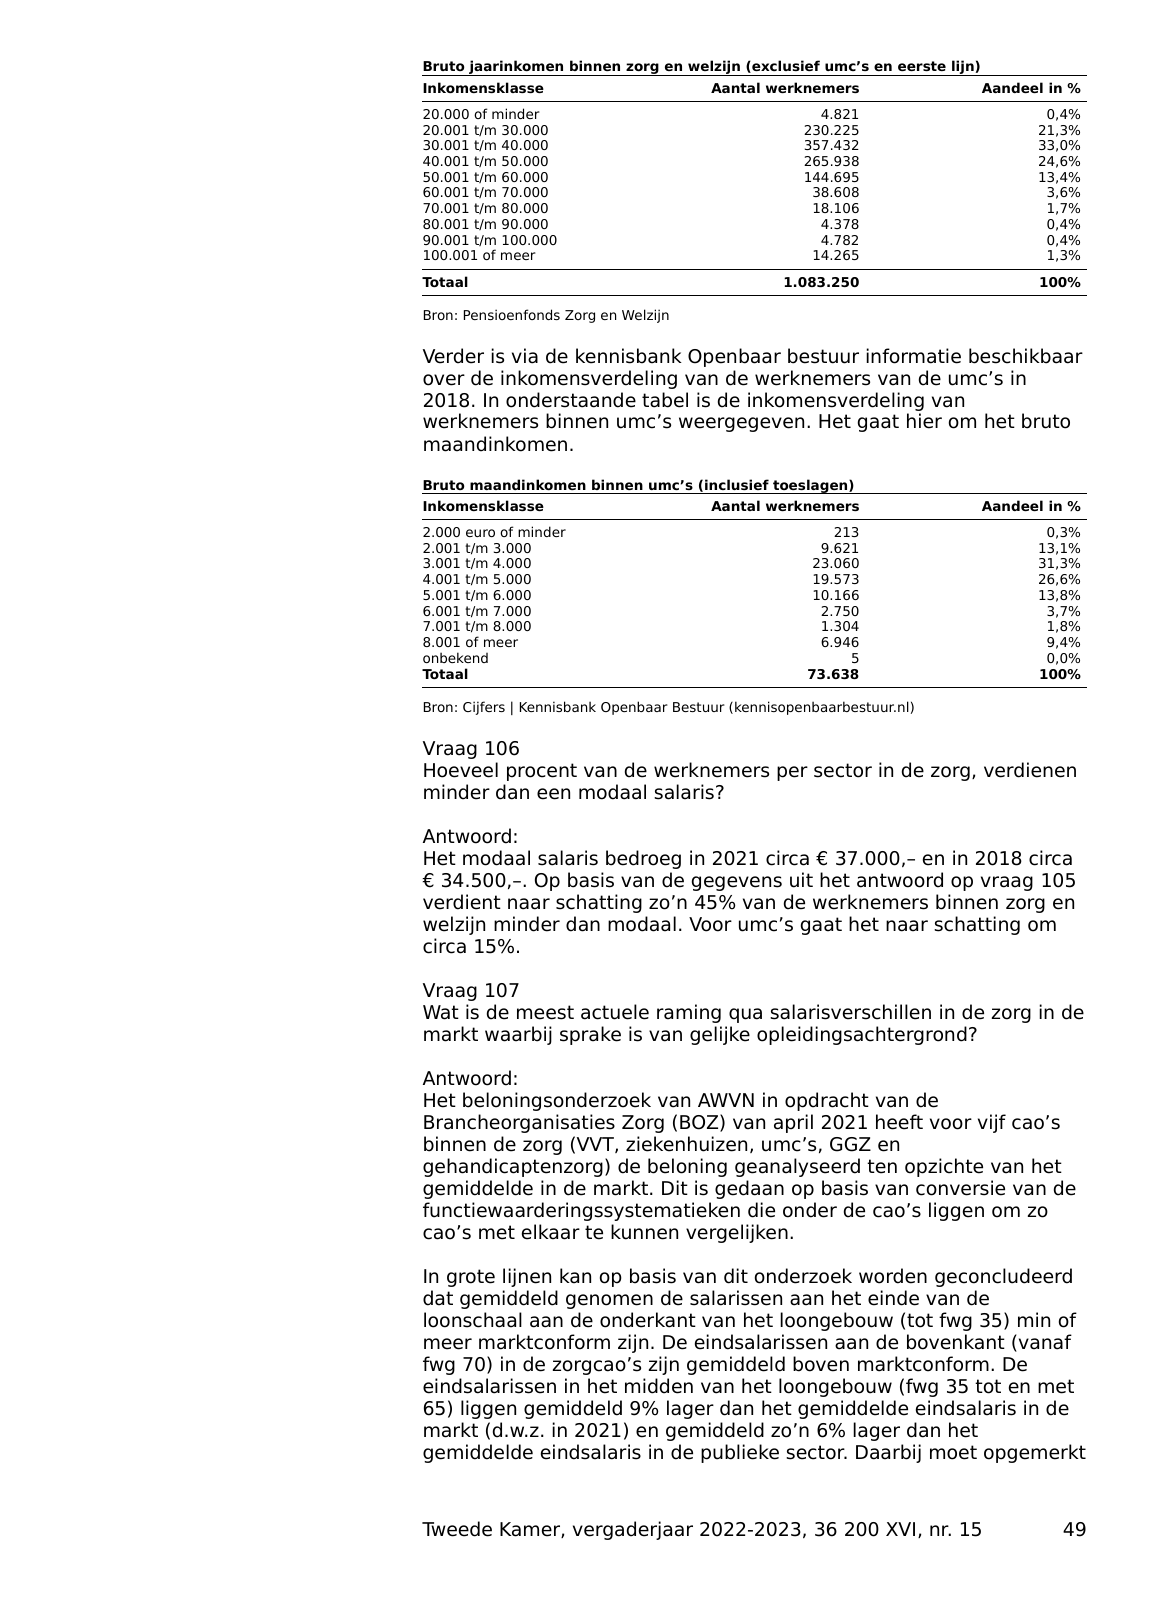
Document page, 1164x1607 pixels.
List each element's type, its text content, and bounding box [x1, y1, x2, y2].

text Antwoord: [422, 826, 1087, 848]
table_cell Totaal [422, 666, 644, 687]
table_cell 90.001 t/m 100.000 [422, 233, 644, 248]
text Verder is via de kennisbank Openbaar bestuur informatie beschikbaar over de inkomensverdeling van de werknemers van de umc’s in 2018. In onderstaande tabel is de inkomensverdeling van werknemers binnen umc’s weergegeven. Het gaat hier om het bruto maandinkomen. [422, 346, 1087, 455]
table_cell 4.782 [644, 233, 865, 248]
table_cell 80.001 t/m 90.000 [422, 217, 644, 232]
table_cell 100.001 of meer [422, 248, 644, 269]
table_cell 0,4% [865, 217, 1087, 232]
table_cell 13,1% [865, 541, 1087, 556]
text In grote lijnen kan op basis van dit onderzoek worden geconcludeerd dat gemiddeld genomen de salarissen aan het einde van de loonschaal aan de onderkant van het loongebouw (tot fwg 35) min of meer marktconform zijn. De eindsalarissen aan de bovenkant (vanaf fwg 70) in de zorgcao’s zijn gemiddeld boven marktconform. De eindsalarissen in het midden van het loongebouw (fwg 35 tot en met 65) liggen gemiddeld 9% lager dan het gemiddelde eindsalaris in de markt (d.w.z. in 2021) en gemiddeld zo’n 6% lager dan het gemiddelde eindsalaris in de publieke sector. Daarbij moet opgemerkt [422, 1266, 1087, 1464]
table_cell Aandeel in % [865, 76, 1087, 101]
table_cell 144.695 [644, 170, 865, 185]
text Het beloningsonderzoek van AWVN in opdracht van de Brancheorganisaties Zorg (BOZ) van april 2021 heeft voor vijf cao’s binnen de zorg (VVT, ziekenhuizen, umc’s, GGZ en gehandicaptenzorg) de beloning geanalyseerd ten opzichte van het gemiddelde in de markt. Dit is gedaan op basis van conversie van de functiewaarderingssystematieken die onder de cao’s liggen om zo cao’s met elkaar te kunnen vergelijken. [422, 1090, 1087, 1244]
text Vraag 107 [422, 980, 1087, 1002]
table_cell 230.225 [644, 123, 865, 138]
table_cell 7.001 t/m 8.000 [422, 619, 644, 635]
table_cell 13,4% [865, 170, 1087, 185]
text Antwoord: [422, 1068, 1087, 1090]
table_cell 1,3% [865, 248, 1087, 269]
text Het modaal salaris bedroeg in 2021 circa € 37.000,– en in 2018 circa € 34.500,–. Op basis van de gegevens uit het antwoord op vraag 105 verdient naar schatting zo’n 45% van de werknemers binnen zorg en welzijn minder dan modaal. Voor umc’s gaat het naar schatting om circa 15%. [422, 848, 1087, 958]
table_cell 31,3% [865, 556, 1087, 572]
table_cell 1.304 [644, 619, 865, 635]
table_cell 14.265 [644, 248, 865, 269]
table_cell 100% [865, 270, 1087, 295]
table_cell 1,8% [865, 619, 1087, 635]
text Wat is de meest actuele raming qua salarisverschillen in de zorg in de markt waarbij sprake is van gelijke opleidingsachtergrond? [422, 1002, 1087, 1046]
table_cell 9,4% [865, 635, 1087, 651]
table_cell 1,7% [865, 201, 1087, 217]
table_header Bruto jaarinkomen binnen zorg en welzijn (exclusief umc’s en eerste lijn) [422, 59, 1087, 75]
table_cell 70.001 t/m 80.000 [422, 201, 644, 217]
table_cell 60.001 t/m 70.000 [422, 185, 644, 201]
table_cell Totaal [422, 270, 644, 295]
table_cell onbekend [422, 651, 644, 666]
table_cell 0,3% [865, 520, 1087, 541]
table_cell 8.001 of meer [422, 635, 644, 651]
table_cell 3,7% [865, 604, 1087, 619]
table_cell 4.821 [644, 102, 865, 122]
table_cell 50.001 t/m 60.000 [422, 170, 644, 185]
table_cell 20.001 t/m 30.000 [422, 123, 644, 138]
table_cell 0,0% [865, 651, 1087, 666]
table_cell Aantal werknemers [644, 76, 865, 101]
table_cell 213 [644, 520, 865, 541]
table_cell Aandeel in % [865, 494, 1087, 519]
table_cell 100% [865, 666, 1087, 687]
table_cell 357.432 [644, 138, 865, 154]
table_cell 265.938 [644, 154, 865, 169]
table_cell 20.000 of minder [422, 102, 644, 122]
text Hoeveel procent van de werknemers per sector in de zorg, verdienen minder dan een modaal salaris? [422, 759, 1087, 803]
table_cell 73.638 [644, 666, 865, 687]
table_cell Inkomensklasse [422, 494, 644, 519]
table_cell 4.001 t/m 5.000 [422, 572, 644, 588]
table_cell 4.378 [644, 217, 865, 232]
table_cell 0,4% [865, 233, 1087, 248]
table_cell 13,8% [865, 588, 1087, 603]
table_cell 6.001 t/m 7.000 [422, 604, 644, 619]
table_cell 3,6% [865, 185, 1087, 201]
table_cell 9.621 [644, 541, 865, 556]
table_cell 30.001 t/m 40.000 [422, 138, 644, 154]
table_cell 21,3% [865, 123, 1087, 138]
table_cell 5.001 t/m 6.000 [422, 588, 644, 603]
table_cell 2.000 euro of minder [422, 520, 644, 541]
table_cell Bron: Pensioenfonds Zorg en Welzijn [422, 296, 1087, 323]
table_cell Aantal werknemers [644, 494, 865, 519]
table_cell 38.608 [644, 185, 865, 201]
table_cell Bron: Cijfers | Kennisbank Openbaar Bestuur (kennisopenbaarbestuur.nl) [422, 688, 1087, 715]
table_cell 3.001 t/m 4.000 [422, 556, 644, 572]
table_cell 6.946 [644, 635, 865, 651]
table_cell 23.060 [644, 556, 865, 572]
table_cell 5 [644, 651, 865, 666]
table_cell 40.001 t/m 50.000 [422, 154, 644, 169]
table_cell 18.106 [644, 201, 865, 217]
table_cell 2.001 t/m 3.000 [422, 541, 644, 556]
table_cell 26,6% [865, 572, 1087, 588]
table_cell 1.083.250 [644, 270, 865, 295]
text Vraag 106 [422, 738, 1087, 759]
table_cell 0,4% [865, 102, 1087, 122]
table_cell 2.750 [644, 604, 865, 619]
table_cell Inkomensklasse [422, 76, 644, 101]
table_cell 24,6% [865, 154, 1087, 169]
table_cell 19.573 [644, 572, 865, 588]
table_cell 33,0% [865, 138, 1087, 154]
table_cell 10.166 [644, 588, 865, 603]
table_header Bruto maandinkomen binnen umc’s (inclusief toeslagen) [422, 477, 1087, 493]
